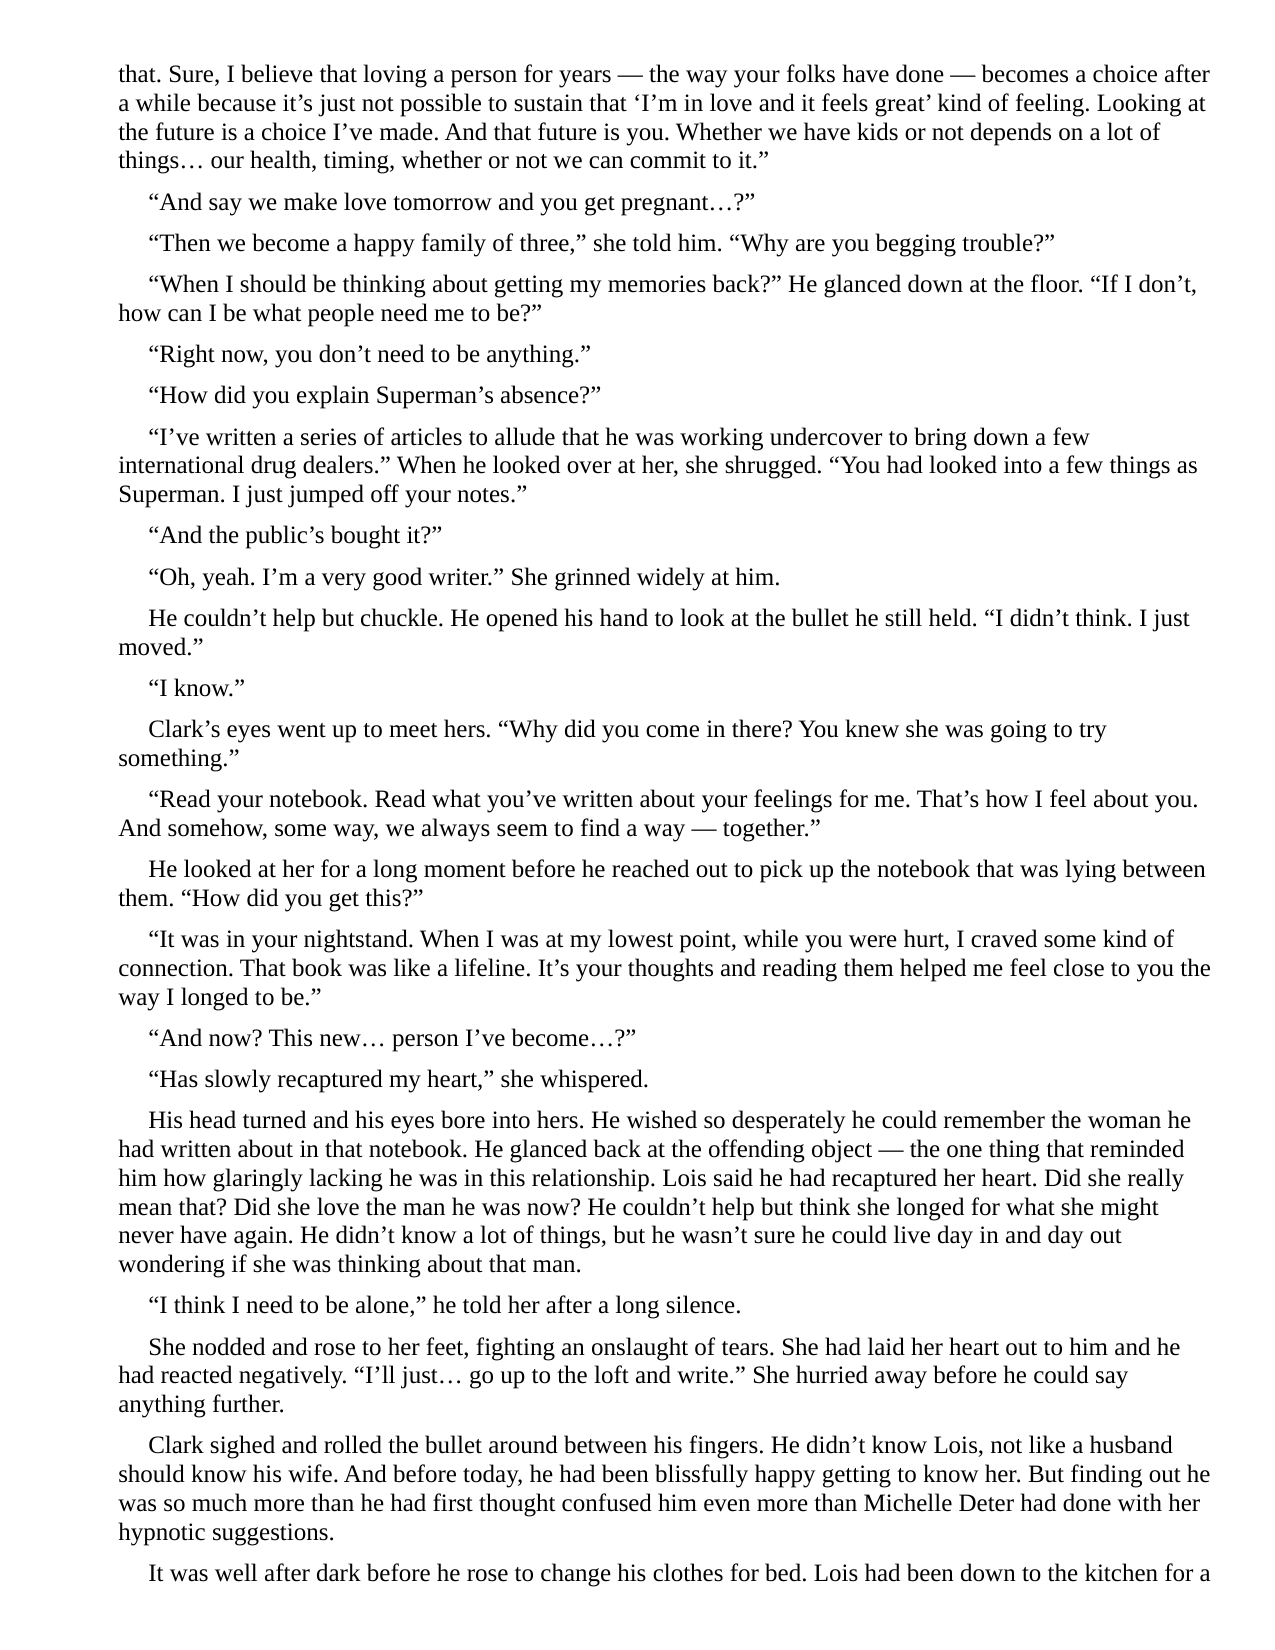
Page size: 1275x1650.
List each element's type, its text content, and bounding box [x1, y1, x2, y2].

text “Oh, yeah. I’m a very good writer.” She grinned widely at him. [118, 562, 1216, 590]
text “And now? This new… person I’ve become…?” [118, 1023, 1216, 1052]
text “I’ve written a series of articles to allude that he was working undercover to bring down a few international drug dealers.” When he looked over at her, she shrugged. “You had looked into a few things as Superman. I just jumped off your notes.” [118, 422, 1216, 508]
text “It was in your nightstand. When I was at my lowest point, while you were hurt, I craved some kind of connection. That book was like a lifeline. It’s your thoughts and reading them helped me feel close to you the way I longed to be.” [118, 924, 1216, 1010]
text “I think I need to be alone,” he told her after a long silence. [118, 1290, 1216, 1319]
text that. Sure, I believe that loving a person for years — the way your folks have done — becomes a choice after a while because it’s just not possible to sustain that ‘I’m in love and it feels great’ kind of feeling. Looking at the future is a choice I’ve made. And that future is you. Whether we have kids or not depends on a lot of things… our health, timing, whether or not we can commit to it.” [118, 59, 1216, 174]
text Clark’s eyes went up to meet hers. “Why did you come in there? You knew she was going to try something.” [118, 714, 1216, 772]
text “Right now, you don’t need to be anything.” [118, 339, 1216, 368]
text “Read your notebook. Read what you’ve written about your feelings for me. That’s how I feel about you. And somehow, some way, we always seem to find a way — together.” [118, 784, 1216, 842]
text “How did you explain Superman’s absence?” [118, 380, 1216, 409]
text “And the public’s bought it?” [118, 520, 1216, 549]
text “And say we make love tomorrow and you get pregnant…?” [118, 187, 1216, 215]
text She nodded and rose to her feet, fighting an onslaught of tears. She had laid her heart out to him and he had reacted negatively. “I’ll just… go up to the loft and write.” She hurried away before he could say anything further. [118, 1332, 1216, 1418]
text Clark sighed and rolled the bullet around between his fingers. He didn’t know Lois, not like a husband should know his wife. And before today, he had been blissfully happy getting to know her. But finding out he was so much more than he had first thought confused him even more than Michelle Deter had done with her hypnotic suggestions. [118, 1430, 1216, 1545]
text “I know.” [118, 673, 1216, 702]
text He couldn’t help but chuckle. He opened his hand to look at the bullet he still held. “I didn’t think. I just moved.” [118, 603, 1216, 660]
text His head turned and his eyes bore into hers. He wished so desperately he could remember the woman he had written about in that notebook. He glanced back at the offending object — the one thing that reminded him how glaringly lacking he was in this relationship. Lois said he had recaptured her heart. Did she really mean that? Did she love the man he was now? He couldn’t help but think she longed for what she might never have again. He didn’t know a lot of things, but he wasn’t sure he could live day in and day out wondering if she was thinking about that man. [118, 1105, 1216, 1278]
text It was well after dark before he rose to change his clothes for bed. Lois had been down to the kitchen for a [118, 1558, 1216, 1587]
text “When I should be thinking about getting my memories back?” He glanced down at the floor. “If I don’t, how can I be what people need me to be?” [118, 269, 1216, 327]
text “Then we become a happy family of three,” she told him. “Why are you begging trouble?” [118, 228, 1216, 257]
text He looked at her for a long moment before he reached out to pick up the notebook that was lying between them. “How did you get this?” [118, 854, 1216, 912]
text “Has slowly recaptured my heart,” she whispered. [118, 1064, 1216, 1093]
